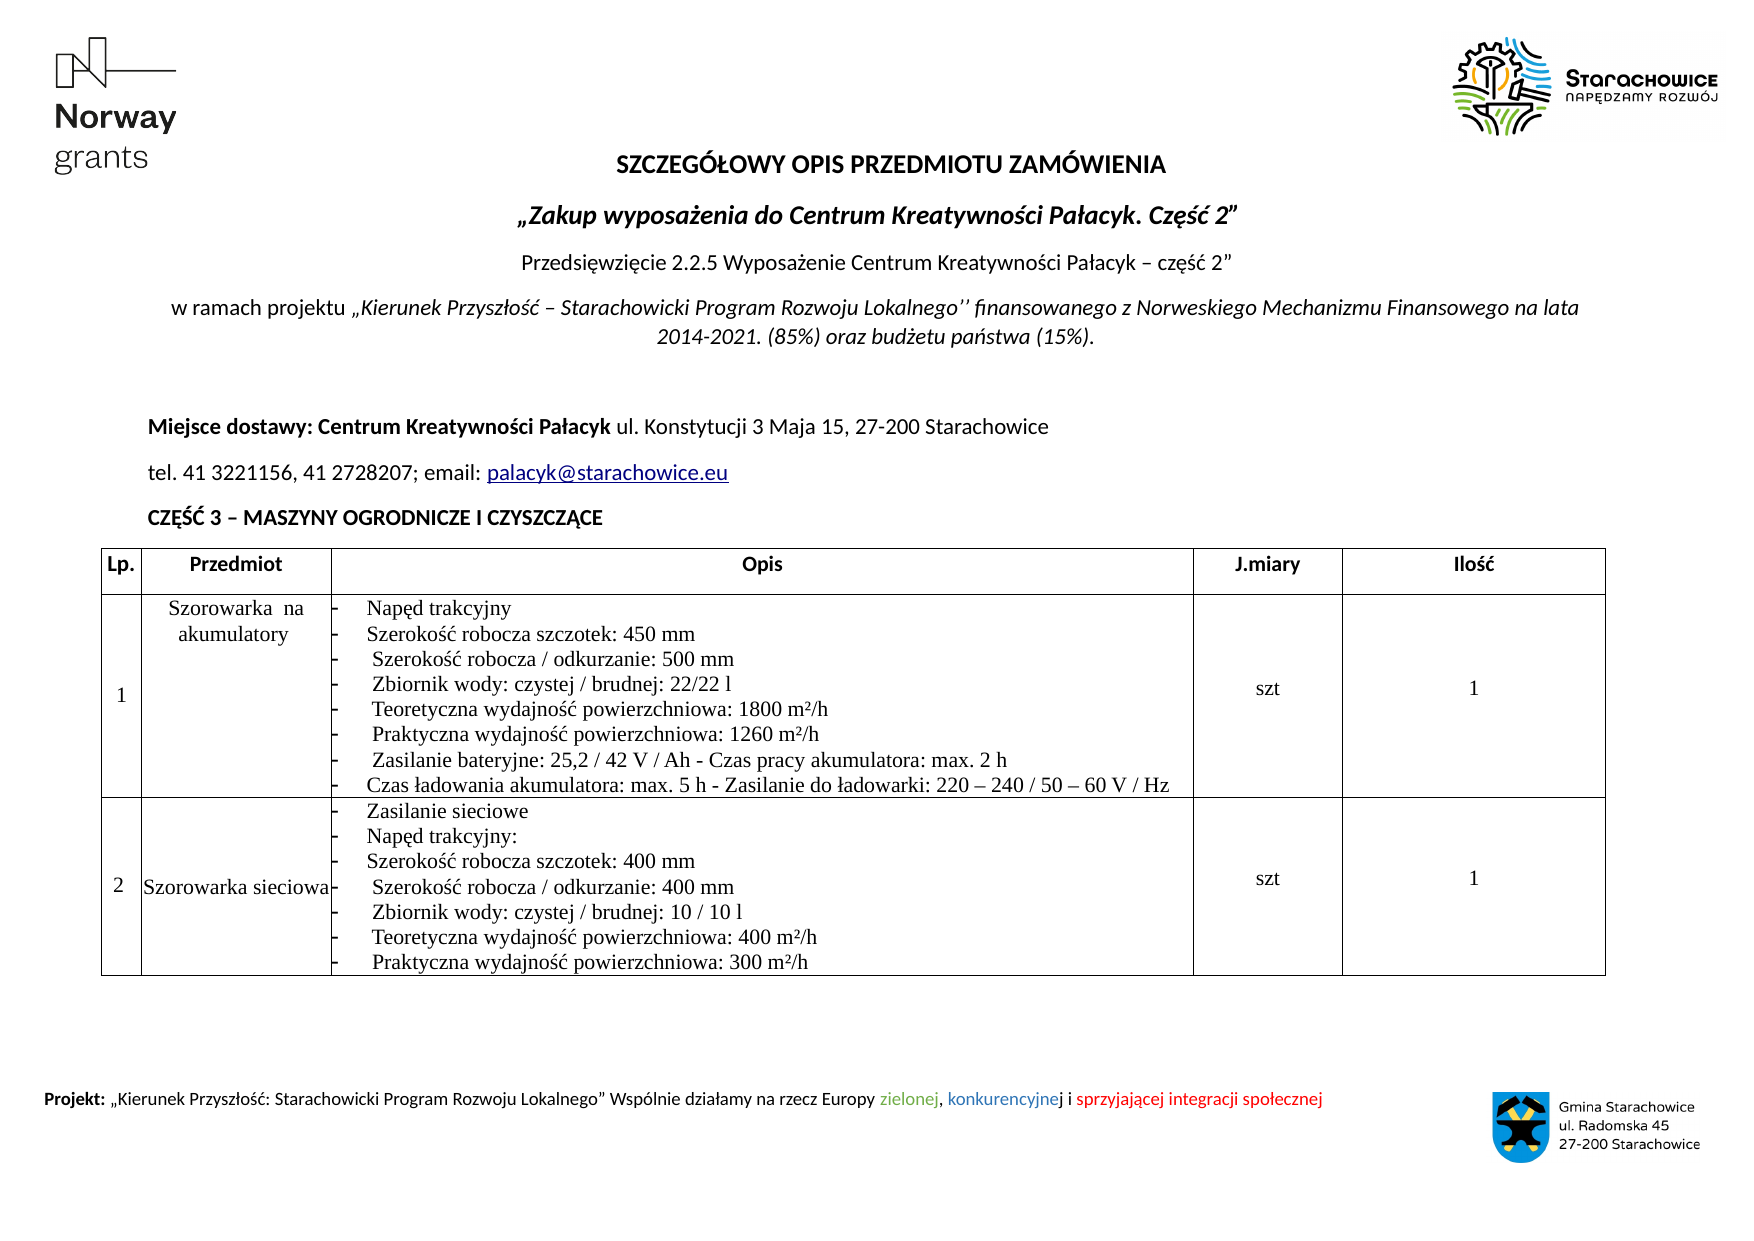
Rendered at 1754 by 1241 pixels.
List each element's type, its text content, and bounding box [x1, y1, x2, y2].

table_cell 1 [1343, 798, 1605, 974]
table_cell Zasilanie sieciowe Napęd trakcyjny: Szerokość robocza szczotek: 400 mm Szerokość robocza / odkurzanie: 400 mm Zbiornik wody: czystej / brudnej: 10 / 10 l Teoretyczna wydajność powierzchniowa: 400 m²/h Praktyczna wydajność powierzchniowa: 300 m²/h [332, 798, 1193, 974]
text tel. 41 3221156, 41 2728207; email: palacyk@starachowice.eu [148, 458, 1606, 486]
table_cell Szorowarka na akumulatory [142, 595, 331, 797]
table_header Opis [332, 549, 1193, 594]
table_header J.miary [1194, 549, 1342, 594]
text Miejsce dostawy: Centrum Kreatywności Pałacyk ul. Konstytucji 3 Maja 15, 27-200 Starachowice [148, 412, 1606, 440]
picture [54, 37, 177, 175]
table_cell szt [1194, 798, 1342, 974]
table_cell 1 [1343, 595, 1605, 797]
table_cell szt [1194, 595, 1342, 797]
picture [1530, 1092, 1700, 1163]
picture [1497, 1097, 1545, 1151]
text „Zakup wyposażenia do Centrum Kreatywności Pałacyk. Część 2” [148, 198, 1606, 231]
text CZĘŚĆ 3 – MASZYNY OGRODNICZE I CZYSZCZĄCE [148, 503, 1606, 531]
text Przedsięwzięcie 2.2.5 Wyposażenie Centrum Kreatywności Pałacyk – część 2” [148, 248, 1606, 276]
table_header Przedmiot [142, 549, 331, 594]
table_header Lp. [102, 549, 141, 594]
table_header Ilość [1343, 549, 1605, 594]
text SZCZEGÓŁOWY OPIS PRZEDMIOTU ZAMÓWIENIA [148, 148, 1606, 181]
picture [1440, 31, 1727, 142]
picture [1486, 1092, 1512, 1163]
text w ramach projektu „Kierunek Przyszłość – Starachowicki Program Rozwoju Lokalnego’’ finansowanego z Norweskiego Mechanizmu Finansowego na lata 2014-2021. (85%) oraz budżetu państwa (15%). [148, 293, 1606, 350]
table_cell Szorowarka sieciowa [142, 798, 331, 974]
table_cell Napęd trakcyjny Szerokość robocza szczotek: 450 mm Szerokość robocza / odkurzanie: 500 mm Zbiornik wody: czystej / brudnej: 22/22 l Teoretyczna wydajność powierzchniowa: 1800 m²/h Praktyczna wydajność powierzchniowa: 1260 m²/h Zasilanie bateryjne: 25,2 / 42 V / Ah - Czas pracy akumulatora: max. 2 h Czas ładowania akumulatora: max. 5 h - Zasilanie do ładowarki: 220 – 240 / 50 – 60 V / Hz [332, 595, 1193, 797]
table_cell 1 [102, 595, 141, 797]
table_cell 2 [102, 798, 141, 974]
